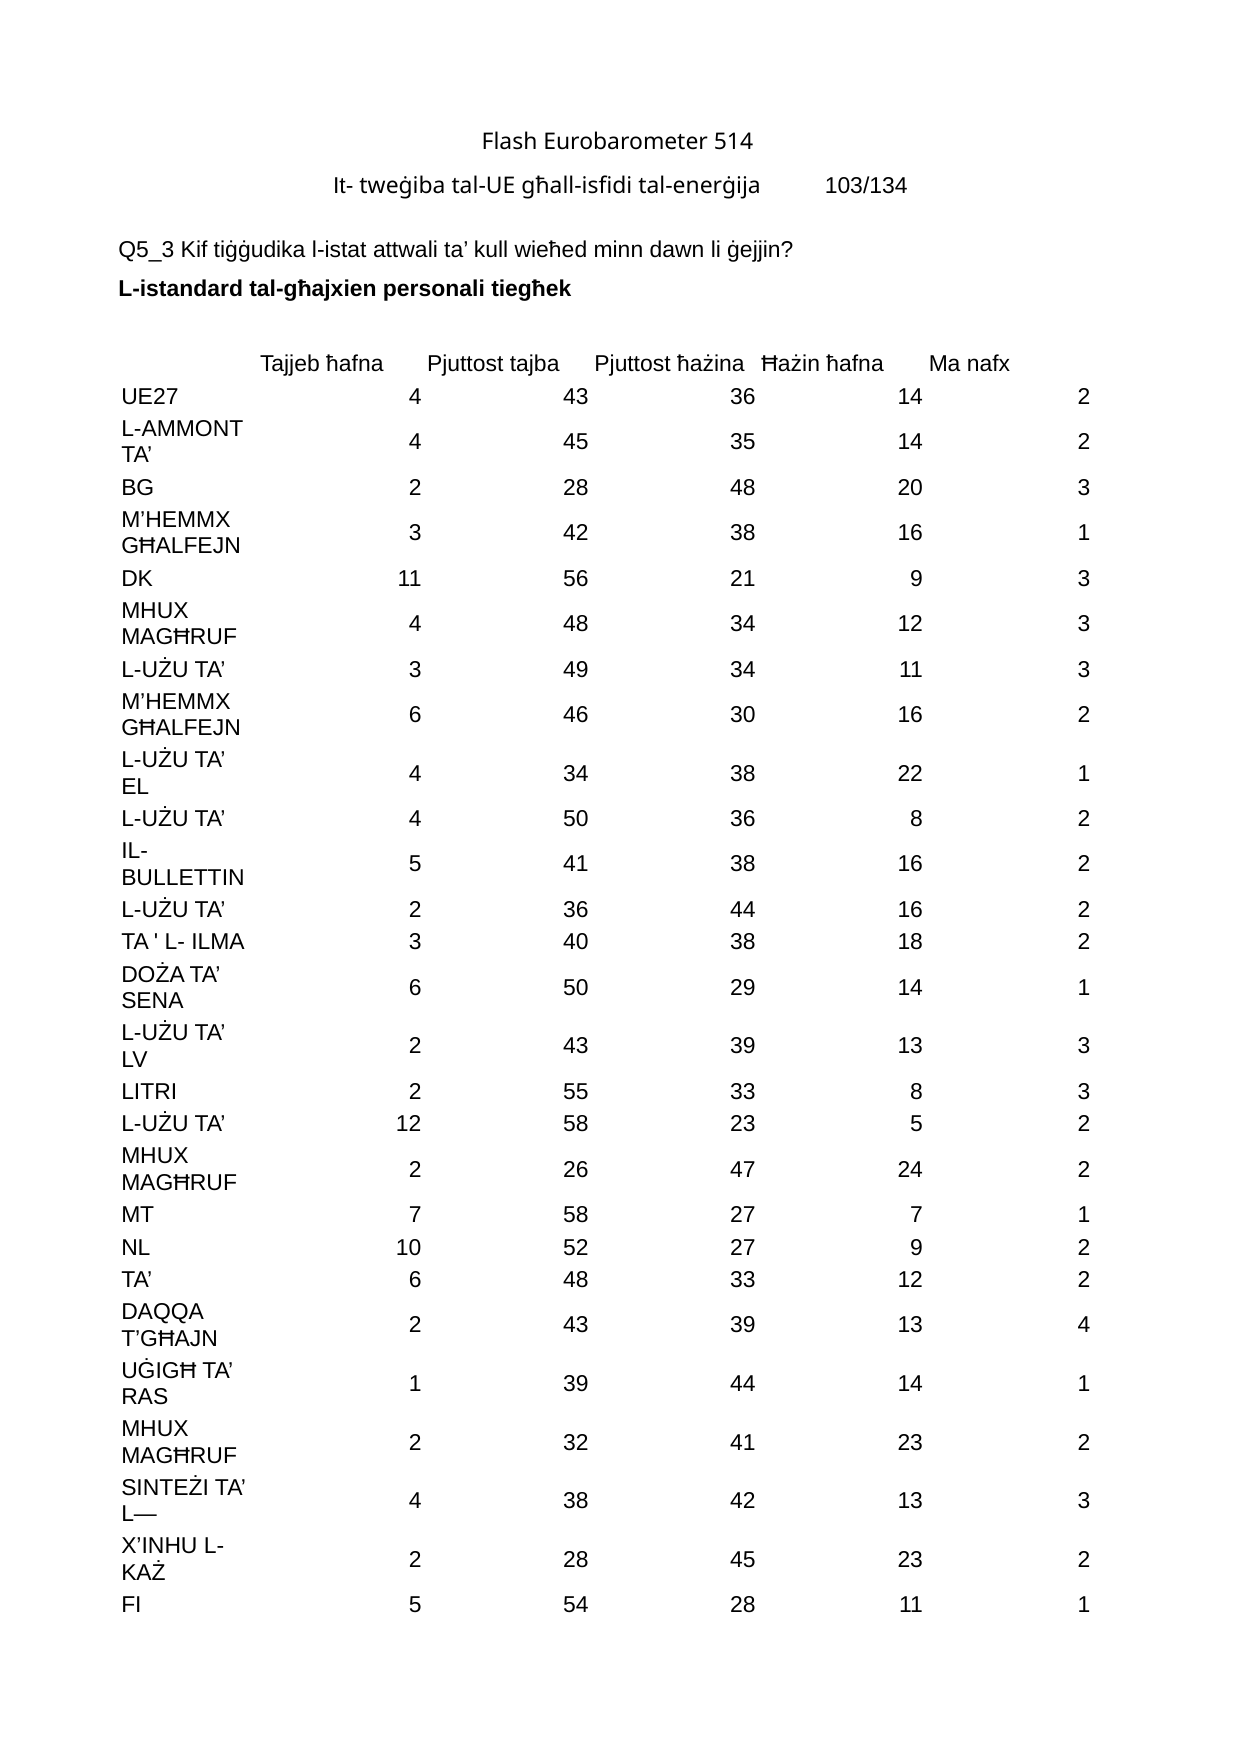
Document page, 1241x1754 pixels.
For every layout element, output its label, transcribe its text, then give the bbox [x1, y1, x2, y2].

table_cell 16 [758, 503, 926, 562]
table_cell 42 [591, 1471, 758, 1529]
table_cell 44 [591, 1354, 758, 1412]
table_cell 5 [758, 1107, 926, 1139]
table_cell TA ' L- ILMA [118, 925, 257, 958]
table_cell 11 [758, 653, 926, 685]
table_cell X’INHU L-KAŻ [118, 1530, 257, 1588]
table_cell 2 [257, 1530, 424, 1588]
table_cell 2 [257, 1075, 424, 1107]
table_cell DOŻA TA’ SENA [118, 958, 257, 1016]
table_cell 39 [424, 1354, 591, 1412]
table_cell 4 [257, 744, 424, 802]
table_cell M’HEMMX GĦALFEJN [118, 503, 257, 562]
table_cell 34 [591, 653, 758, 685]
table_cell 1 [926, 1588, 1093, 1620]
table_cell 11 [758, 1588, 926, 1620]
table_cell FI [118, 1588, 257, 1620]
table_cell 21 [591, 562, 758, 594]
table_cell 45 [424, 412, 591, 471]
table_cell 6 [257, 958, 424, 1016]
table_cell 1 [257, 1354, 424, 1412]
table_cell L-UŻU TA’ [118, 653, 257, 685]
table_cell 1 [926, 1198, 1093, 1231]
table_cell 32 [424, 1413, 591, 1471]
table_cell BG [118, 471, 257, 503]
table_cell 4 [257, 412, 424, 471]
table_cell 35 [591, 412, 758, 471]
table_cell 6 [257, 1263, 424, 1295]
table_cell 34 [591, 594, 758, 652]
table_cell UE27 [118, 380, 257, 412]
table_cell 45 [591, 1530, 758, 1588]
table_cell 36 [591, 802, 758, 834]
table_cell 48 [424, 1263, 591, 1295]
table_cell 2 [926, 1140, 1093, 1198]
table_cell 47 [591, 1140, 758, 1198]
table_cell 2 [926, 802, 1093, 834]
table_cell 14 [758, 958, 926, 1016]
table_cell SINTEŻI TA’ L— [118, 1471, 257, 1529]
table_cell 43 [424, 1016, 591, 1075]
table_cell 28 [424, 1530, 591, 1588]
table_cell 3 [926, 1016, 1093, 1075]
table_cell 56 [424, 562, 591, 594]
table_cell M’HEMMX GĦALFEJN [118, 685, 257, 743]
table_cell 2 [926, 1413, 1093, 1471]
table_cell 30 [591, 685, 758, 743]
table_cell 6 [257, 685, 424, 743]
table_cell L-UŻU TA’ [118, 1107, 257, 1139]
table_cell 58 [424, 1198, 591, 1231]
table_cell MHUX MAGĦRUF [118, 594, 257, 652]
table_cell UĠIGĦ TA’ RAS [118, 1354, 257, 1412]
table_cell 43 [424, 380, 591, 412]
table_cell 1 [926, 744, 1093, 802]
table_cell 8 [758, 802, 926, 834]
table_cell 39 [591, 1295, 758, 1354]
table_cell 2 [926, 893, 1093, 925]
table_cell L-UŻU TA’ [118, 893, 257, 925]
table_cell 27 [591, 1198, 758, 1231]
table_cell 33 [591, 1263, 758, 1295]
table_cell MT [118, 1198, 257, 1231]
table_cell MHUX MAGĦRUF [118, 1413, 257, 1471]
table_cell 2 [926, 1231, 1093, 1263]
table_cell 3 [926, 471, 1093, 503]
table_cell 16 [758, 893, 926, 925]
table_cell 52 [424, 1231, 591, 1263]
table_cell 7 [257, 1198, 424, 1231]
table_cell 2 [257, 1295, 424, 1354]
table_cell 8 [758, 1075, 926, 1107]
table_cell 2 [926, 834, 1093, 893]
table_cell 3 [257, 503, 424, 562]
table_header Tajjeb ħafna [257, 347, 424, 380]
text Q5_3 Kif tiġġudika l-istat attwali ta’ kull wieħed minn dawn li ġejjin? [118, 236, 1122, 262]
table_cell 28 [424, 471, 591, 503]
table_cell DK [118, 562, 257, 594]
table_cell 36 [591, 380, 758, 412]
table_cell 13 [758, 1295, 926, 1354]
table_cell 20 [758, 471, 926, 503]
table_cell 16 [758, 685, 926, 743]
table_cell 26 [424, 1140, 591, 1198]
table_cell 42 [424, 503, 591, 562]
table_cell L-UŻU TA’ [118, 802, 257, 834]
table_header Ma nafx [926, 347, 1093, 380]
table_cell NL [118, 1231, 257, 1263]
table_cell 48 [424, 594, 591, 652]
table_header [118, 347, 257, 380]
table_cell 50 [424, 802, 591, 834]
table_cell 27 [591, 1231, 758, 1263]
table_cell 16 [758, 834, 926, 893]
table_cell 46 [424, 685, 591, 743]
table_cell 38 [591, 503, 758, 562]
table_cell 41 [424, 834, 591, 893]
table_cell 9 [758, 1231, 926, 1263]
table_cell 38 [591, 925, 758, 958]
table_cell 34 [424, 744, 591, 802]
table_cell MHUX MAGĦRUF [118, 1140, 257, 1198]
table_cell L-AMMONT TA’ [118, 412, 257, 471]
table_cell 24 [758, 1140, 926, 1198]
table_cell 9 [758, 562, 926, 594]
table_cell 12 [758, 1263, 926, 1295]
table_cell 4 [257, 802, 424, 834]
table_cell 13 [758, 1016, 926, 1075]
table_cell LITRI [118, 1075, 257, 1107]
table_cell 4 [257, 380, 424, 412]
table_cell 2 [926, 685, 1093, 743]
table_cell L-UŻU TA’ EL [118, 744, 257, 802]
table_header Pjuttost ħażina [591, 347, 758, 380]
table_cell 2 [926, 1107, 1093, 1139]
table_cell 13 [758, 1471, 926, 1529]
table_header Ħażin ħafna [758, 347, 926, 380]
table_cell 50 [424, 958, 591, 1016]
table_cell 3 [926, 1075, 1093, 1107]
table_cell 5 [257, 1588, 424, 1620]
table_cell 2 [926, 1263, 1093, 1295]
table_cell 14 [758, 412, 926, 471]
table_cell L-UŻU TA’ LV [118, 1016, 257, 1075]
table_cell 14 [758, 380, 926, 412]
table_cell 3 [926, 1471, 1093, 1529]
table_cell 5 [257, 834, 424, 893]
table_cell 3 [257, 653, 424, 685]
table_cell 3 [926, 594, 1093, 652]
table_cell 38 [591, 744, 758, 802]
table_cell 2 [257, 1016, 424, 1075]
table_cell 7 [758, 1198, 926, 1231]
table_cell 2 [926, 1530, 1093, 1588]
table_cell 2 [257, 893, 424, 925]
table_cell 4 [257, 1471, 424, 1529]
table_cell 2 [257, 471, 424, 503]
table_cell 38 [591, 834, 758, 893]
table_header Pjuttost tajba [424, 347, 591, 380]
table_cell 2 [926, 925, 1093, 958]
table_cell 14 [758, 1354, 926, 1412]
table_cell 2 [926, 380, 1093, 412]
table_cell 22 [758, 744, 926, 802]
table_cell 43 [424, 1295, 591, 1354]
table_cell 11 [257, 562, 424, 594]
table_cell 4 [257, 594, 424, 652]
table_cell 38 [424, 1471, 591, 1529]
table_cell 33 [591, 1075, 758, 1107]
table_cell 28 [591, 1588, 758, 1620]
table_cell 49 [424, 653, 591, 685]
table_cell 3 [926, 653, 1093, 685]
table_cell 39 [591, 1016, 758, 1075]
table_cell 12 [257, 1107, 424, 1139]
table_cell 48 [591, 471, 758, 503]
table_cell 1 [926, 1354, 1093, 1412]
table_cell 41 [591, 1413, 758, 1471]
table_cell 44 [591, 893, 758, 925]
table_cell 4 [926, 1295, 1093, 1354]
table_cell 1 [926, 503, 1093, 562]
table_cell 3 [926, 562, 1093, 594]
table_cell DAQQA T’GĦAJN [118, 1295, 257, 1354]
table_cell TA’ [118, 1263, 257, 1295]
table_cell 40 [424, 925, 591, 958]
table_cell 29 [591, 958, 758, 1016]
table_cell 1 [926, 958, 1093, 1016]
table_cell 54 [424, 1588, 591, 1620]
table_cell 23 [758, 1413, 926, 1471]
table_cell 23 [758, 1530, 926, 1588]
table_cell 2 [926, 412, 1093, 471]
text L-istandard tal-għajxien personali tiegħek [118, 275, 1122, 302]
table_cell 2 [257, 1140, 424, 1198]
table_cell 18 [758, 925, 926, 958]
table_cell 55 [424, 1075, 591, 1107]
table_cell 23 [591, 1107, 758, 1139]
table_cell 3 [257, 925, 424, 958]
table_cell 58 [424, 1107, 591, 1139]
table_cell 10 [257, 1231, 424, 1263]
table_cell IL-BULLETTIN [118, 834, 257, 893]
table_cell 12 [758, 594, 926, 652]
table_cell 2 [257, 1413, 424, 1471]
table_cell 36 [424, 893, 591, 925]
